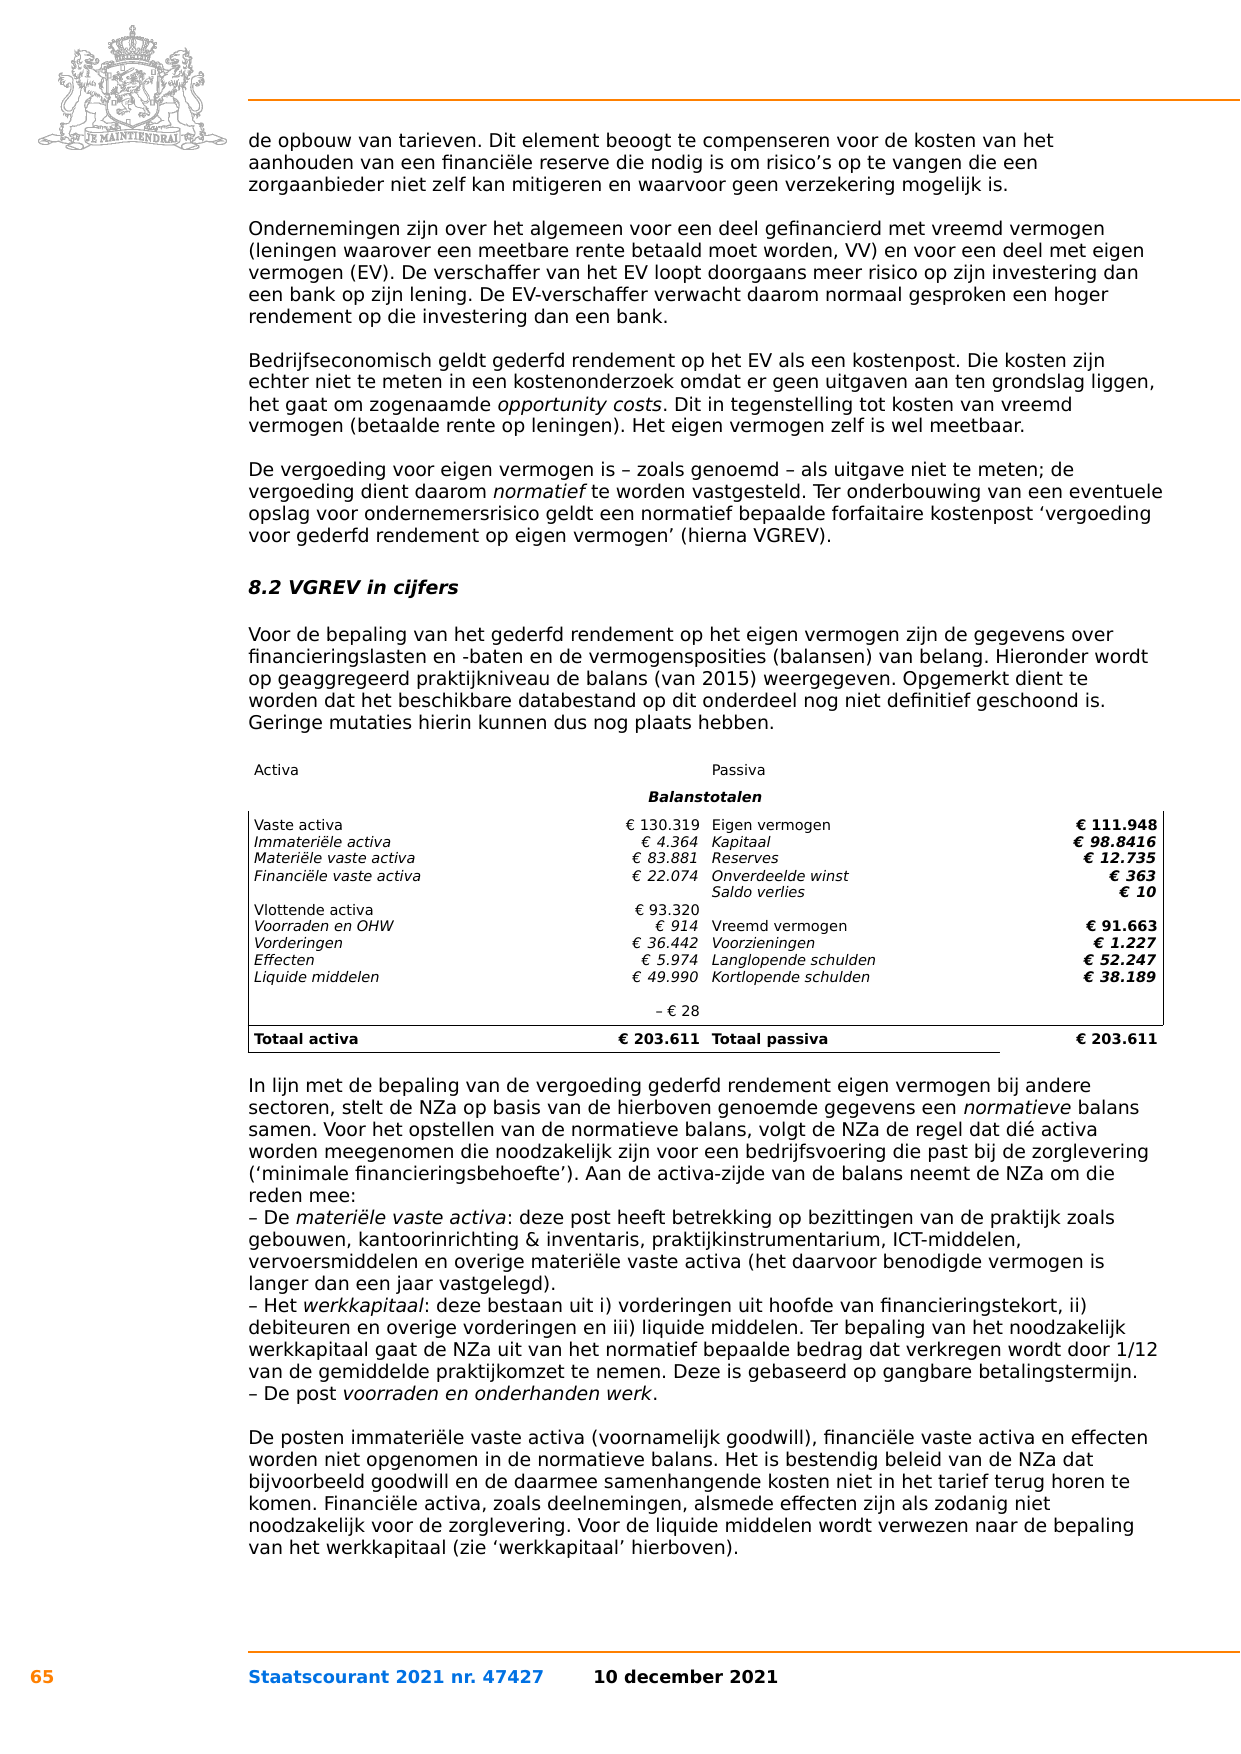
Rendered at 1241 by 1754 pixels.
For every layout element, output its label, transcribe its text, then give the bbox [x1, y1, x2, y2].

table_cell € 36.442 [542, 935, 706, 952]
table_cell [542, 884, 706, 901]
table_header Activa [249, 757, 705, 783]
table_cell Kortlopende schulden [706, 969, 999, 986]
picture [38, 25, 227, 150]
table_cell [249, 884, 542, 901]
table_cell € 12.735 [1000, 850, 1163, 867]
table_cell Voorzieningen [706, 935, 999, 952]
table_cell [1000, 901, 1163, 918]
table_cell [542, 986, 706, 1003]
table_cell € 22.074 [542, 868, 706, 884]
table_cell € 98.8416 [1000, 834, 1163, 850]
table_cell Liquide middelen [249, 969, 542, 986]
text In lijn met de bepaling van de vergoeding gederfd rendement eigen vermogen bij andere sectoren, stelt de NZa op basis van de hierboven genoemde gegevens een normatieve balans samen. Voor het opstellen van de normatieve balans, volgt de NZa de regel dat dié activa worden meegenomen die noodzakelijk zijn voor een bedrijfsvoering die past bij de zorglevering (‘minimale financieringsbehoefte’). Aan de activa-zijde van de balans neemt de NZa om die reden mee: [248, 1075, 1163, 1207]
table_cell [249, 1003, 542, 1025]
table_cell € 203.611 [1000, 1026, 1163, 1052]
table_cell € 52.247 [1000, 952, 1163, 969]
table_cell Vorderingen [249, 935, 542, 952]
table_cell € 91.663 [1000, 918, 1163, 935]
text – De materiële vaste activa: deze post heeft betrekking op bezittingen van de praktijk zoals gebouwen, kantoorinrichting & inventaris, praktijkinstrumentarium, ICT-middelen, vervoersmiddelen en overige materiële vaste activa (het daarvoor benodigde vermogen is langer dan een jaar vastgelegd). [248, 1207, 1163, 1295]
table_cell [706, 901, 999, 918]
text Bedrijfseconomisch geldt gederfd rendement op het EV als een kostenpost. Die kosten zijn echter niet te meten in een kostenonderzoek omdat er geen uitgaven aan ten grondslag liggen, het gaat om zogenaamde opportunity costs. Dit in tegenstelling tot kosten van vreemd vermogen (betaalde rente op leningen). Het eigen vermogen zelf is wel meetbaar. [248, 349, 1163, 437]
table_cell € 130.319 [542, 812, 706, 833]
table_cell € 203.611 [542, 1026, 706, 1052]
table_cell Totaal passiva [706, 1026, 999, 1052]
table_cell € 10 [1000, 884, 1163, 901]
table_cell € 1.227 [1000, 935, 1163, 952]
table_cell Totaal activa [249, 1026, 542, 1052]
table_cell – € 28 [542, 1003, 706, 1025]
table_cell Balanstotalen [249, 784, 1163, 811]
table_cell Onverdeelde winst [706, 868, 999, 884]
table_cell € 49.990 [542, 969, 706, 986]
table_cell € 83.881 [542, 850, 706, 867]
text de opbouw van tarieven. Dit element beoogt te compenseren voor de kosten van het aanhouden van een financiële reserve die nodig is om risico’s op te vangen die een zorgaanbieder niet zelf kan mitigeren en waarvoor geen verzekering mogelijk is. [248, 130, 1163, 196]
table_cell Kapitaal [706, 834, 999, 850]
table_cell Saldo verlies [706, 884, 999, 901]
table_cell Immateriële activa [249, 834, 542, 850]
table_cell € 93.320 [542, 901, 706, 918]
table_cell Vlottende activa [249, 901, 542, 918]
text De posten immateriële vaste activa (voornamelijk goodwill), financiële vaste activa en effecten worden niet opgenomen in de normatieve balans. Het is bestendig beleid van de NZa dat bijvoorbeeld goodwill en de daarmee samenhangende kosten niet in het tarief terug horen te komen. Financiële activa, zoals deelnemingen, alsmede effecten zijn als zodanig niet noodzakelijk voor de zorglevering. Voor de liquide middelen wordt verwezen naar de bepaling van het werkkapitaal (zie ‘werkkapitaal’ hierboven). [248, 1427, 1163, 1559]
table_cell [706, 1003, 999, 1025]
table_cell [706, 986, 999, 1003]
table_cell [1000, 986, 1163, 1003]
table_cell [1000, 1003, 1163, 1025]
table_cell € 5.974 [542, 952, 706, 969]
table_cell Materiële vaste activa [249, 850, 542, 867]
table_cell Eigen vermogen [706, 812, 999, 833]
table_cell Langlopende schulden [706, 952, 999, 969]
table_cell [249, 986, 542, 1003]
table_cell Reserves [706, 850, 999, 867]
text Ondernemingen zijn over het algemeen voor een deel gefinancierd met vreemd vermogen (leningen waarover een meetbare rente betaald moet worden, VV) en voor een deel met eigen vermogen (EV). De verschaffer van het EV loopt doorgaans meer risico op zijn investering dan een bank op zijn lening. De EV-verschaffer verwacht daarom normaal gesproken een hoger rendement op die investering dan een bank. [248, 218, 1163, 328]
subtitle 8.2 VGREV in cijfers [248, 577, 1163, 599]
table_cell Effecten [249, 952, 542, 969]
table_cell Financiële vaste activa [249, 868, 542, 884]
text Voor de bepaling van het gederfd rendement op het eigen vermogen zijn de gegevens over financieringslasten en -baten en de vermogensposities (balansen) van belang. Hieronder wordt op geaggregeerd praktijkniveau de balans (van 2015) weergegeven. Opgemerkt dient te worden dat het beschikbare databestand op dit onderdeel nog niet definitief geschoond is. Geringe mutaties hierin kunnen dus nog plaats hebben. [248, 624, 1163, 734]
table_cell € 363 [1000, 868, 1163, 884]
table_cell € 4.364 [542, 834, 706, 850]
text – Het werkkapitaal: deze bestaan uit i) vorderingen uit hoofde van financieringstekort, ii) debiteuren en overige vorderingen en iii) liquide middelen. Ter bepaling van het noodzakelijk werkkapitaal gaat de NZa uit van het normatief bepaalde bedrag dat verkregen wordt door 1/12 van de gemiddelde praktijkomzet te nemen. Deze is gebaseerd op gangbare betalingstermijn. [248, 1295, 1163, 1383]
table_cell € 38.189 [1000, 969, 1163, 986]
text De vergoeding voor eigen vermogen is – zoals genoemd – als uitgave niet te meten; de vergoeding dient daarom normatief te worden vastgesteld. Ter onderbouwing van een eventuele opslag voor ondernemersrisico geldt een normatief bepaalde forfaitaire kostenpost ‘vergoeding voor gederfd rendement op eigen vermogen’ (hierna VGREV). [248, 459, 1163, 547]
table_cell € 914 [542, 918, 706, 935]
table_cell € 111.948 [1000, 812, 1163, 833]
table_cell Voorraden en OHW [249, 918, 542, 935]
text – De post voorraden en onderhanden werk. [248, 1383, 1163, 1405]
table_header Passiva [706, 757, 1163, 783]
table_cell Vaste activa [249, 812, 542, 833]
table_cell Vreemd vermogen [706, 918, 999, 935]
